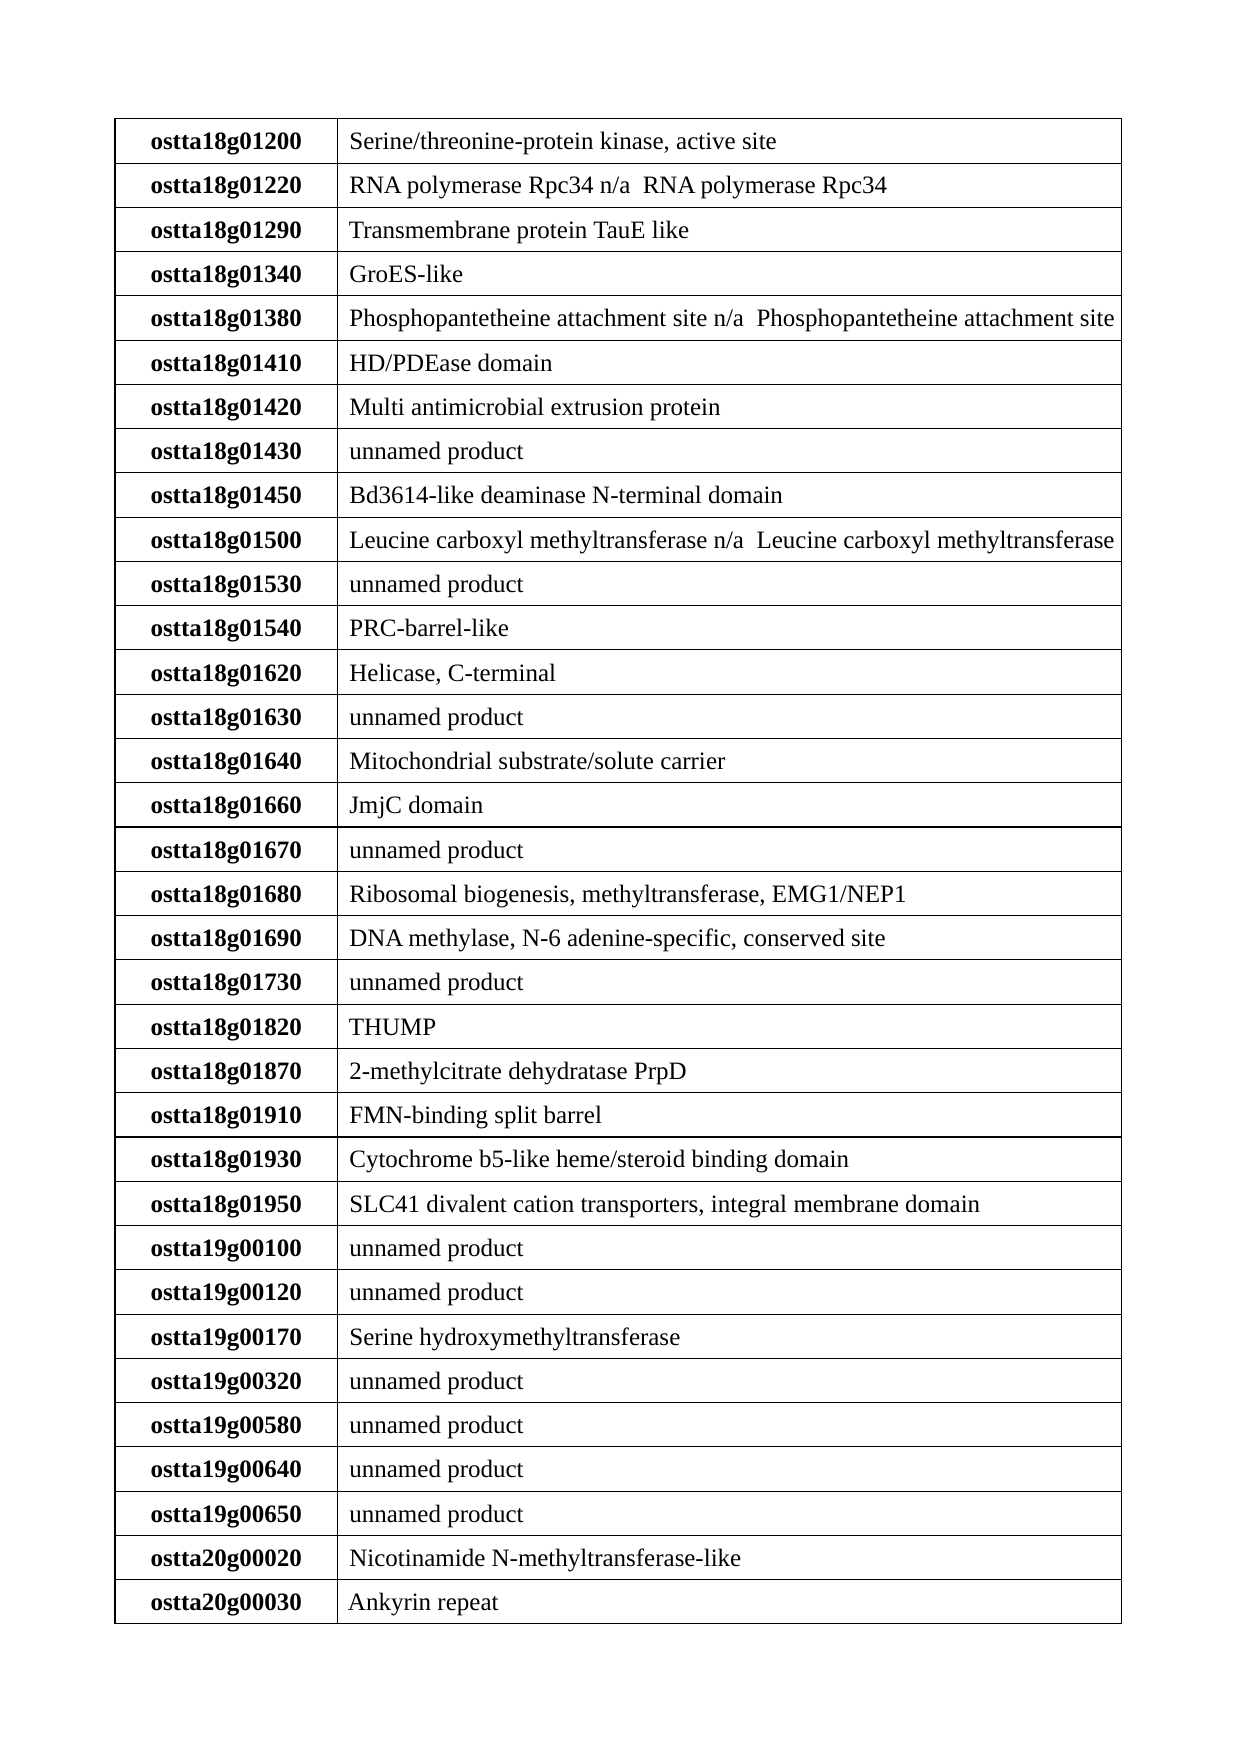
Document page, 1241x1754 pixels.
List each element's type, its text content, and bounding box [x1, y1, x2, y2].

table_cell unnamed product [338, 562, 1121, 605]
table_cell [1122, 340, 1240, 384]
table_cell unnamed product [338, 1447, 1121, 1491]
table_cell unnamed product [338, 1403, 1121, 1446]
table_cell [1122, 1491, 1240, 1535]
table_cell ostta18g01950 [116, 1182, 337, 1225]
table_cell [1122, 1225, 1240, 1269]
table_cell ostta18g01290 [116, 208, 337, 251]
table_cell JmjC domain [338, 783, 1121, 826]
table_cell [1122, 871, 1240, 915]
table_cell [1122, 1181, 1240, 1225]
table_cell Multi antimicrobial extrusion protein [338, 385, 1121, 428]
table_cell [1122, 605, 1240, 649]
table_cell [1122, 1358, 1240, 1402]
table_cell ostta18g01910 [116, 1093, 337, 1136]
table_cell Serine/threonine-protein kinase, active site [338, 119, 1121, 162]
table_cell Nicotinamide N-methyltransferase-like [338, 1536, 1121, 1579]
table_cell DNA methylase, N-6 adenine-specific, conserved site [338, 916, 1121, 959]
table_cell ostta18g01670 [116, 828, 337, 871]
table_cell [1122, 826, 1240, 871]
table_cell ostta18g01430 [116, 429, 337, 472]
table_cell [1122, 1402, 1240, 1446]
table_cell [1122, 561, 1240, 605]
table_cell ostta19g00100 [116, 1226, 337, 1269]
table_cell ostta19g00640 [116, 1447, 337, 1491]
table_cell GroES-like [338, 252, 1121, 295]
table_cell [1122, 118, 1240, 162]
table_cell [1122, 163, 1240, 207]
table_cell [1122, 1092, 1240, 1136]
table_cell [1122, 384, 1240, 428]
table_cell ostta19g00320 [116, 1359, 337, 1402]
table_cell [1122, 207, 1240, 251]
table_cell ostta18g01870 [116, 1049, 337, 1092]
table_cell ostta20g00020 [116, 1536, 337, 1579]
table_cell Bd3614-like deaminase N-terminal domain [338, 473, 1121, 517]
table_cell unnamed product [338, 1270, 1121, 1313]
table_cell ostta19g00580 [116, 1403, 337, 1446]
table_cell unnamed product [338, 828, 1121, 871]
table_cell ostta19g00120 [116, 1270, 337, 1313]
table_cell HD/PDEase domain [338, 341, 1121, 384]
table_cell ostta18g01620 [116, 650, 337, 694]
table_cell 2-methylcitrate dehydratase PrpD [338, 1049, 1121, 1092]
table_cell Serine hydroxymethyltransferase [338, 1315, 1121, 1358]
table_cell ostta18g01200 [116, 119, 337, 162]
table_cell [1122, 517, 1240, 561]
table_cell ostta18g01680 [116, 872, 337, 915]
table_cell Phosphopantetheine attachment site n/a Phosphopantetheine attachment site [338, 296, 1121, 339]
table_cell unnamed product [338, 960, 1121, 1003]
table_cell [1122, 428, 1240, 472]
table_cell Ankyrin repeat [338, 1580, 1121, 1623]
table_cell [1122, 251, 1240, 295]
table_cell Transmembrane protein TauE like [338, 208, 1121, 251]
table_cell [1122, 1446, 1240, 1491]
table_cell ostta18g01220 [116, 164, 337, 207]
table_cell [1122, 694, 1240, 738]
table_cell [1122, 1048, 1240, 1092]
table_cell [1122, 738, 1240, 782]
table_cell [1122, 1136, 1240, 1181]
table_cell Helicase, C-terminal [338, 650, 1121, 694]
table_cell ostta18g01630 [116, 695, 337, 738]
table_cell FMN-binding split barrel [338, 1093, 1121, 1136]
table_cell [1122, 915, 1240, 959]
table_cell ostta18g01930 [116, 1138, 337, 1181]
table_cell ostta18g01640 [116, 739, 337, 782]
table_cell ostta18g01820 [116, 1005, 337, 1048]
table_cell unnamed product [338, 1492, 1121, 1535]
table_cell Cytochrome b5-like heme/steroid binding domain [338, 1138, 1121, 1181]
table_cell PRC-barrel-like [338, 606, 1121, 649]
table_cell [1122, 782, 1240, 826]
table_cell THUMP [338, 1005, 1121, 1048]
table_cell ostta18g01530 [116, 562, 337, 605]
table_cell ostta18g01410 [116, 341, 337, 384]
table_cell ostta18g01380 [116, 296, 337, 339]
table_cell [1122, 649, 1240, 694]
table_cell Mitochondrial substrate/solute carrier [338, 739, 1121, 782]
table_cell ostta19g00170 [116, 1315, 337, 1358]
table_cell Leucine carboxyl methyltransferase n/a Leucine carboxyl methyltransferase [338, 518, 1121, 561]
table_cell ostta20g00030 [116, 1580, 337, 1623]
table_cell unnamed product [338, 1226, 1121, 1269]
table_cell [1122, 472, 1240, 517]
table_cell ostta19g00650 [116, 1492, 337, 1535]
table_cell ostta18g01500 [116, 518, 337, 561]
table_cell ostta18g01730 [116, 960, 337, 1003]
table_cell SLC41 divalent cation transporters, integral membrane domain [338, 1182, 1121, 1225]
table_cell [1122, 959, 1240, 1003]
table_cell unnamed product [338, 695, 1121, 738]
table_cell ostta18g01420 [116, 385, 337, 428]
table_cell [1122, 1314, 1240, 1358]
table_cell unnamed product [338, 429, 1121, 472]
table_cell ostta18g01340 [116, 252, 337, 295]
table_cell [1122, 1269, 1240, 1313]
table_cell ostta18g01450 [116, 473, 337, 517]
table_cell [1122, 295, 1240, 339]
table_cell Ribosomal biogenesis, methyltransferase, EMG1/NEP1 [338, 872, 1121, 915]
table_cell unnamed product [338, 1359, 1121, 1402]
table_cell [1122, 1535, 1240, 1579]
table_cell [1122, 1579, 1240, 1623]
table_cell RNA polymerase Rpc34 n/a RNA polymerase Rpc34 [338, 164, 1121, 207]
table_cell ostta18g01660 [116, 783, 337, 826]
table_cell [1122, 1004, 1240, 1048]
table_cell ostta18g01690 [116, 916, 337, 959]
table_cell ostta18g01540 [116, 606, 337, 649]
